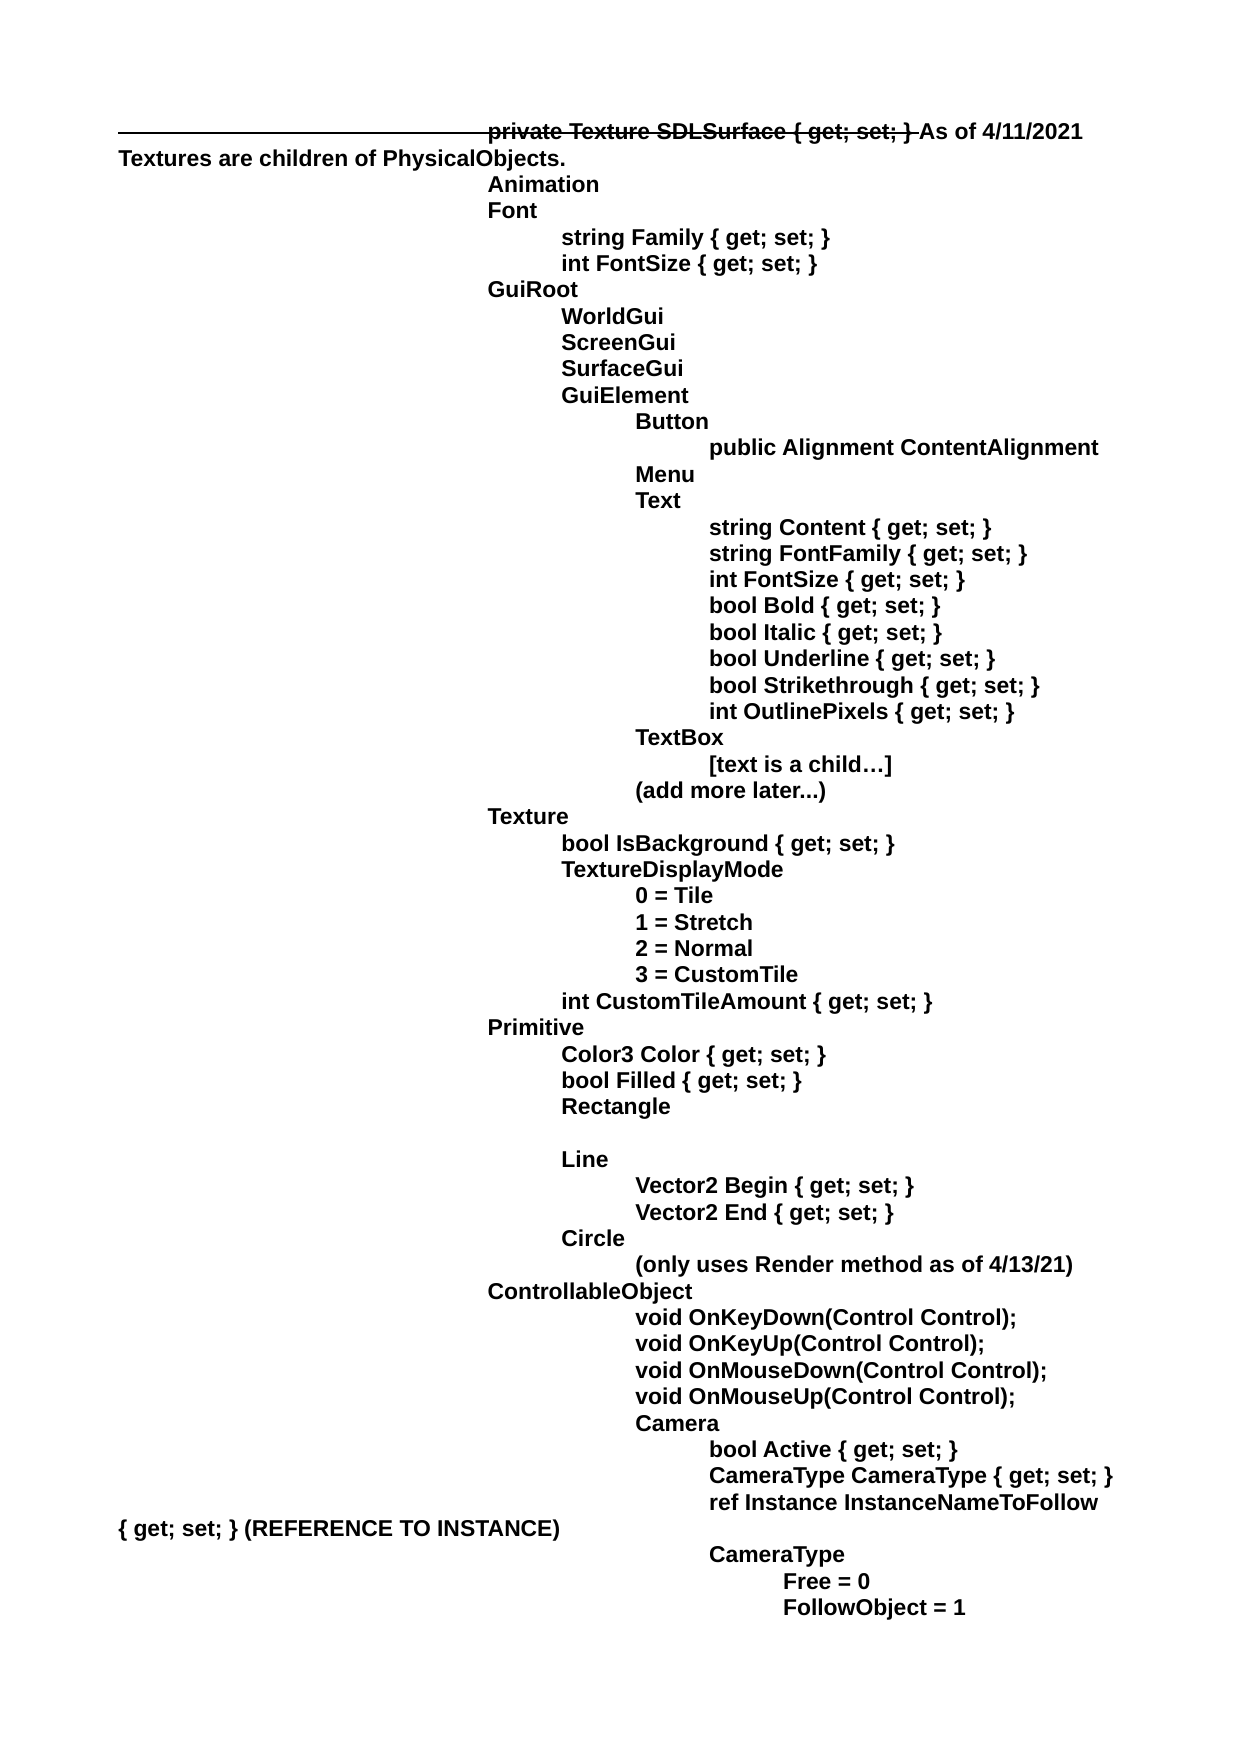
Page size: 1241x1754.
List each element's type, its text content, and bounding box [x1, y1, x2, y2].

text 2 = Normal [118, 935, 1122, 961]
text ref Instance InstanceNameToFollow { get; set; } (REFERENCE TO INSTANCE) [118, 1488, 1122, 1541]
text string Family { get; set; } [118, 223, 1122, 250]
text private Texture SDLSurface { get; set; } As of 4/11/2021 Textures are children of PhysicalObjects. [118, 118, 1122, 171]
text (add more later...) [118, 777, 1122, 803]
text Vector2 Begin { get; set; } [118, 1172, 1122, 1199]
text Circle [118, 1225, 1122, 1251]
text (only uses Render method as of 4/13/21) [118, 1251, 1122, 1278]
text CameraType [118, 1541, 1122, 1568]
text void OnMouseDown(Control Control); [118, 1357, 1122, 1383]
text public Alignment ContentAlignment [118, 434, 1122, 461]
text bool Strikethrough { get; set; } [118, 672, 1122, 698]
text TextBox [118, 724, 1122, 751]
text 1 = Stretch [118, 909, 1122, 935]
text bool Underline { get; set; } [118, 645, 1122, 672]
text int FontSize { get; set; } [118, 250, 1122, 276]
text TextureDisplayMode [118, 856, 1122, 882]
text ControllableObject [118, 1278, 1122, 1304]
text Menu [118, 461, 1122, 487]
text string Content { get; set; } [118, 513, 1122, 540]
text bool IsBackground { get; set; } [118, 830, 1122, 856]
text Text [118, 487, 1122, 513]
text Camera [118, 1409, 1122, 1436]
text GuiRoot [118, 276, 1122, 303]
text void OnKeyDown(Control Control); [118, 1304, 1122, 1330]
text int FontSize { get; set; } bool Bold { get; set; } bool Italic { get; set; } [118, 566, 1122, 645]
text Free = 0 [118, 1568, 1122, 1594]
text Vector2 End { get; set; } [118, 1199, 1122, 1225]
text [text is a child…] [118, 751, 1122, 777]
text 0 = Tile [118, 882, 1122, 909]
text WorldGui [118, 303, 1122, 329]
text FollowObject = 1 [118, 1594, 1122, 1620]
text Animation [118, 171, 1122, 197]
text 3 = CustomTile [118, 961, 1122, 988]
text Rectangle [118, 1093, 1122, 1119]
text Button [118, 408, 1122, 434]
text GuiElement [118, 382, 1122, 408]
text ScreenGui [118, 329, 1122, 355]
text bool Filled { get; set; } [118, 1067, 1122, 1093]
text int CustomTileAmount { get; set; } [118, 988, 1122, 1014]
text string FontFamily { get; set; } [118, 540, 1122, 566]
text bool Active { get; set; } [118, 1436, 1122, 1462]
text SurfaceGui [118, 355, 1122, 382]
text Color3 Color { get; set; } [118, 1041, 1122, 1067]
text Texture [118, 803, 1122, 830]
text Line [118, 1146, 1122, 1172]
text void OnKeyUp(Control Control); [118, 1330, 1122, 1357]
text void OnMouseUp(Control Control); [118, 1383, 1122, 1409]
text CameraType CameraType { get; set; } [118, 1462, 1122, 1488]
text Font [118, 197, 1122, 223]
text int OutlinePixels { get; set; } [118, 698, 1122, 724]
text Primitive [118, 1014, 1122, 1041]
